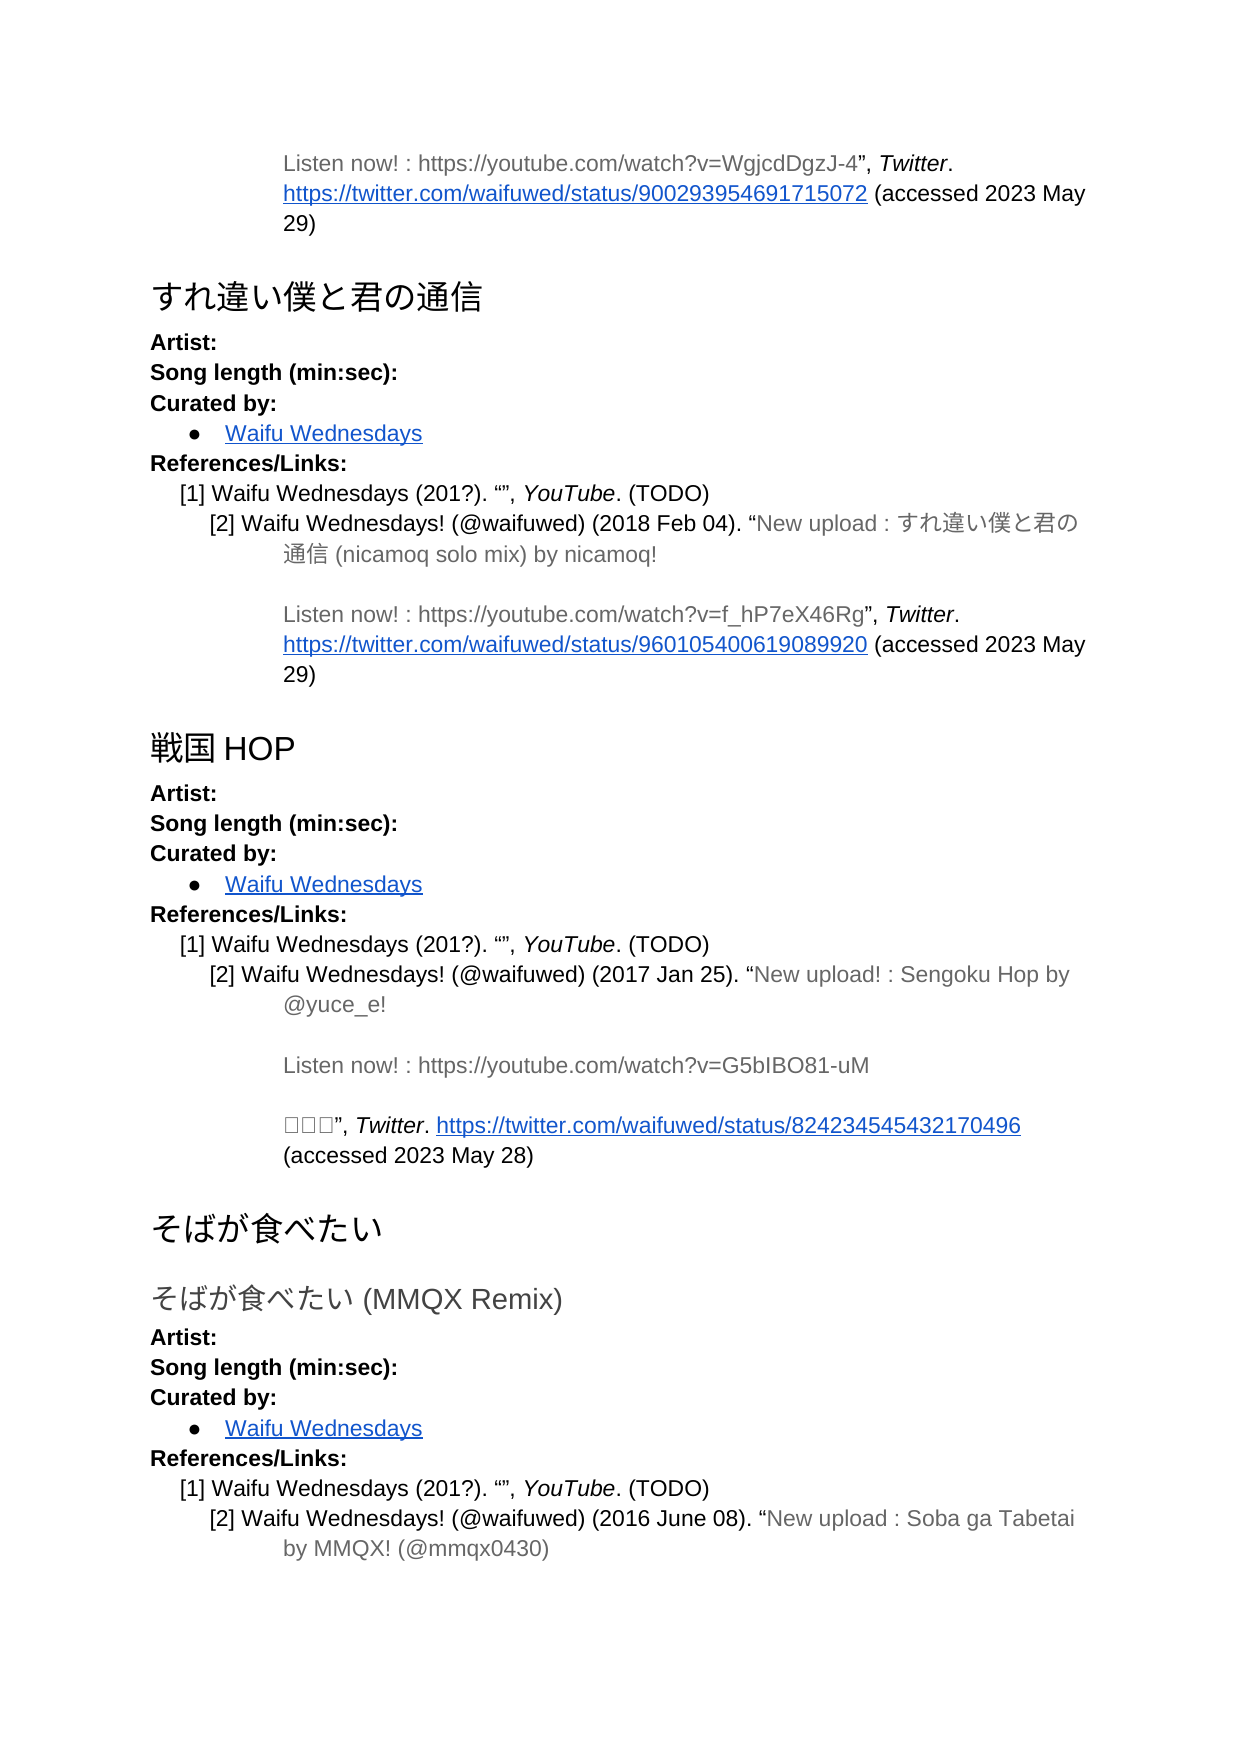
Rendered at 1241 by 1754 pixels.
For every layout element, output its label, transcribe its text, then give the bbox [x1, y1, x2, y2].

text Artist: [150, 780, 1090, 806]
subtitle そばが食べたい (MMQX Remix) [150, 1282, 1090, 1316]
text [2] Waifu Wednesdays! (@waifuwed) (2016 June 08). “New upload : Soba ga Tabetai by MMQX! (@mmqx0430) [209, 1505, 1090, 1592]
text Song length (min:sec): [150, 1354, 1090, 1380]
text Song length (min:sec): [150, 359, 1090, 386]
text [1] Waifu Wednesdays (201?). “”, YouTube. (TODO) [179, 931, 1090, 957]
list Waifu Wednesdays [187, 420, 1090, 446]
text References/Links: [150, 1445, 1090, 1471]
subtitle すれ違い僕と君の通信 [150, 278, 1090, 317]
text [2] Waifu Wednesdays! (@waifuwed) (2017 Jan 25). “New upload! : Sengoku Hop by @yuce_e! Listen now! : https://youtube.com/watch?v=G5bIBO81-uM ✨✨✨”, Twitter. https://twitter.com/waifuwed/status/824234545432170496 (accessed 2023 May 28) [209, 961, 1090, 1169]
list Waifu Wednesdays [187, 1414, 1090, 1441]
text Artist: [150, 1324, 1090, 1350]
text Curated by: [150, 1384, 1090, 1411]
subtitle 戦国HOP [150, 729, 1090, 767]
text References/Links: [150, 901, 1090, 927]
text [2] Waifu Wednesdays! (@waifuwed) (2018 Feb 04). “New upload : すれ違い僕と君の通信 (nicamoq solo mix) by nicamoq! Listen now! : https://youtube.com/watch?v=f_hP7eX46Rg”, Twitter. https://twitter.com/waifuwed/status/960105400619089920 (accessed 2023 May 29) [209, 510, 1090, 688]
text Curated by: [150, 840, 1090, 867]
text Curated by: [150, 389, 1090, 416]
list Waifu Wednesdays [187, 871, 1090, 897]
text [1] Waifu Wednesdays (201?). “”, YouTube. (TODO) [179, 1475, 1090, 1501]
subtitle そばが食べたい [150, 1210, 1090, 1249]
text [1] Waifu Wednesdays (201?). “”, YouTube. (TODO) [179, 480, 1090, 506]
text Song length (min:sec): [150, 810, 1090, 837]
text Listen now! : https://youtube.com/watch?v=WgjcdDgzJ-4”, Twitter. https://twitter.com/waifuwed/status/900293954691715072 (accessed 2023 May 29) [209, 150, 1090, 237]
text References/Links: [150, 450, 1090, 476]
text Artist: [150, 329, 1090, 355]
